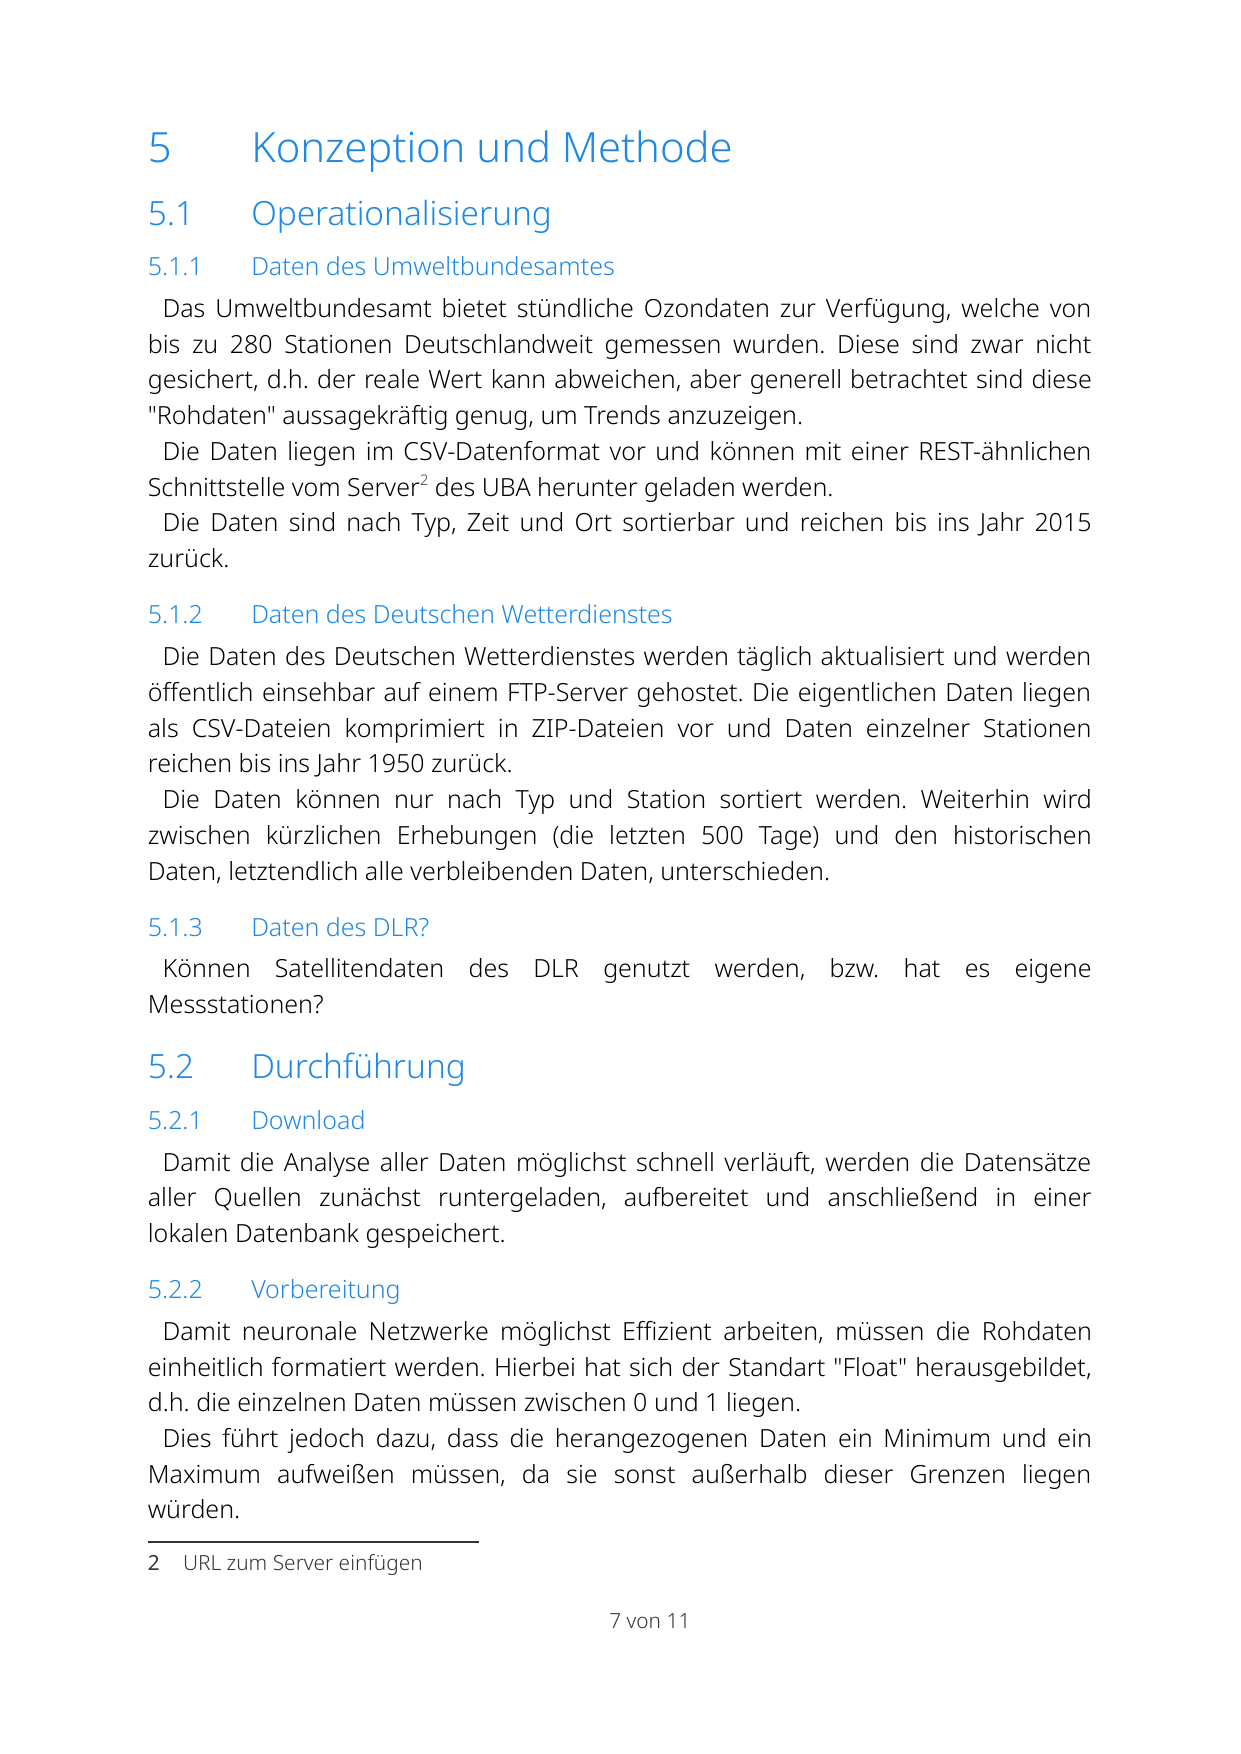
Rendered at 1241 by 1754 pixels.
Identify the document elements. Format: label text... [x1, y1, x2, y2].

subtitle Download [148, 1102, 1093, 1137]
text Das Umweltbundesamt bietet stündliche Ozondaten zur Verfügung, welche von bis zu 280 Stationen Deutschlandweit gemessen wurden. Diese sind zwar nicht gesichert, d.h. der reale Wert kann abweichen, aber generell betrachtet sind diese "Rohdaten" aussagekräftig genug, um Trends anzuzeigen. [148, 291, 1093, 432]
subtitle Durchführung [148, 1043, 1093, 1088]
text URL zum Server einfügen [148, 1548, 1093, 1577]
subtitle Konzeption und Methode [148, 118, 1093, 175]
text Die Daten des Deutschen Wetterdienstes werden täglich aktualisiert und werden öffentlich einsehbar auf einem FTP-Server gehostet. Die eigentlichen Daten liegen als CSV-Dateien komprimiert in ZIP-Dateien vor und Daten einzelner Stationen reichen bis ins Jahr 1950 zurück. [148, 639, 1093, 780]
text Können Satellitendaten des DLR genutzt werden, bzw. hat es eigene Messstationen? [148, 951, 1093, 1021]
text Dies führt jedoch dazu, dass die herangezogenen Daten ein Minimum und ein Maximum aufweißen müssen, da sie sonst außerhalb dieser Grenzen liegen würden. [148, 1421, 1093, 1526]
text Damit neuronale Netzwerke möglichst Effizient arbeiten, müssen die Rohdaten einheitlich formatiert werden. Hierbei hat sich der Standart "Float" herausgebildet, d.h. die einzelnen Daten müssen zwischen 0 und 1 liegen. [148, 1313, 1093, 1419]
text Damit die Analyse aller Daten möglichst schnell verläuft, werden die Datensätze aller Quellen zunächst runtergeladen, aufbereitet und anschließend in einer lokalen Datenbank gespeichert. [148, 1144, 1093, 1250]
text Die Daten können nur nach Typ und Station sortiert werden. Weiterhin wird zwischen kürzlichen Erhebungen (die letzten 500 Tage) und den historischen Daten, letztendlich alle verbleibenden Daten, unterschieden. [148, 782, 1093, 887]
subtitle Vorbereitung [148, 1272, 1093, 1306]
subtitle Operationalisierung [148, 189, 1093, 235]
subtitle Daten des Umweltbundesamtes [148, 249, 1093, 283]
subtitle Daten des DLR? [148, 909, 1093, 943]
subtitle Daten des Deutschen Wetterdienstes [148, 597, 1093, 631]
text Die Daten sind nach Typ, Zeit und Ort sortierbar und reichen bis ins Jahr 2015 zurück. [148, 505, 1093, 575]
text Die Daten liegen im CSV-Datenformat vor und können mit einer REST-ähnlichen Schnittstelle vom Server des UBA herunter geladen werden. [148, 434, 1093, 503]
